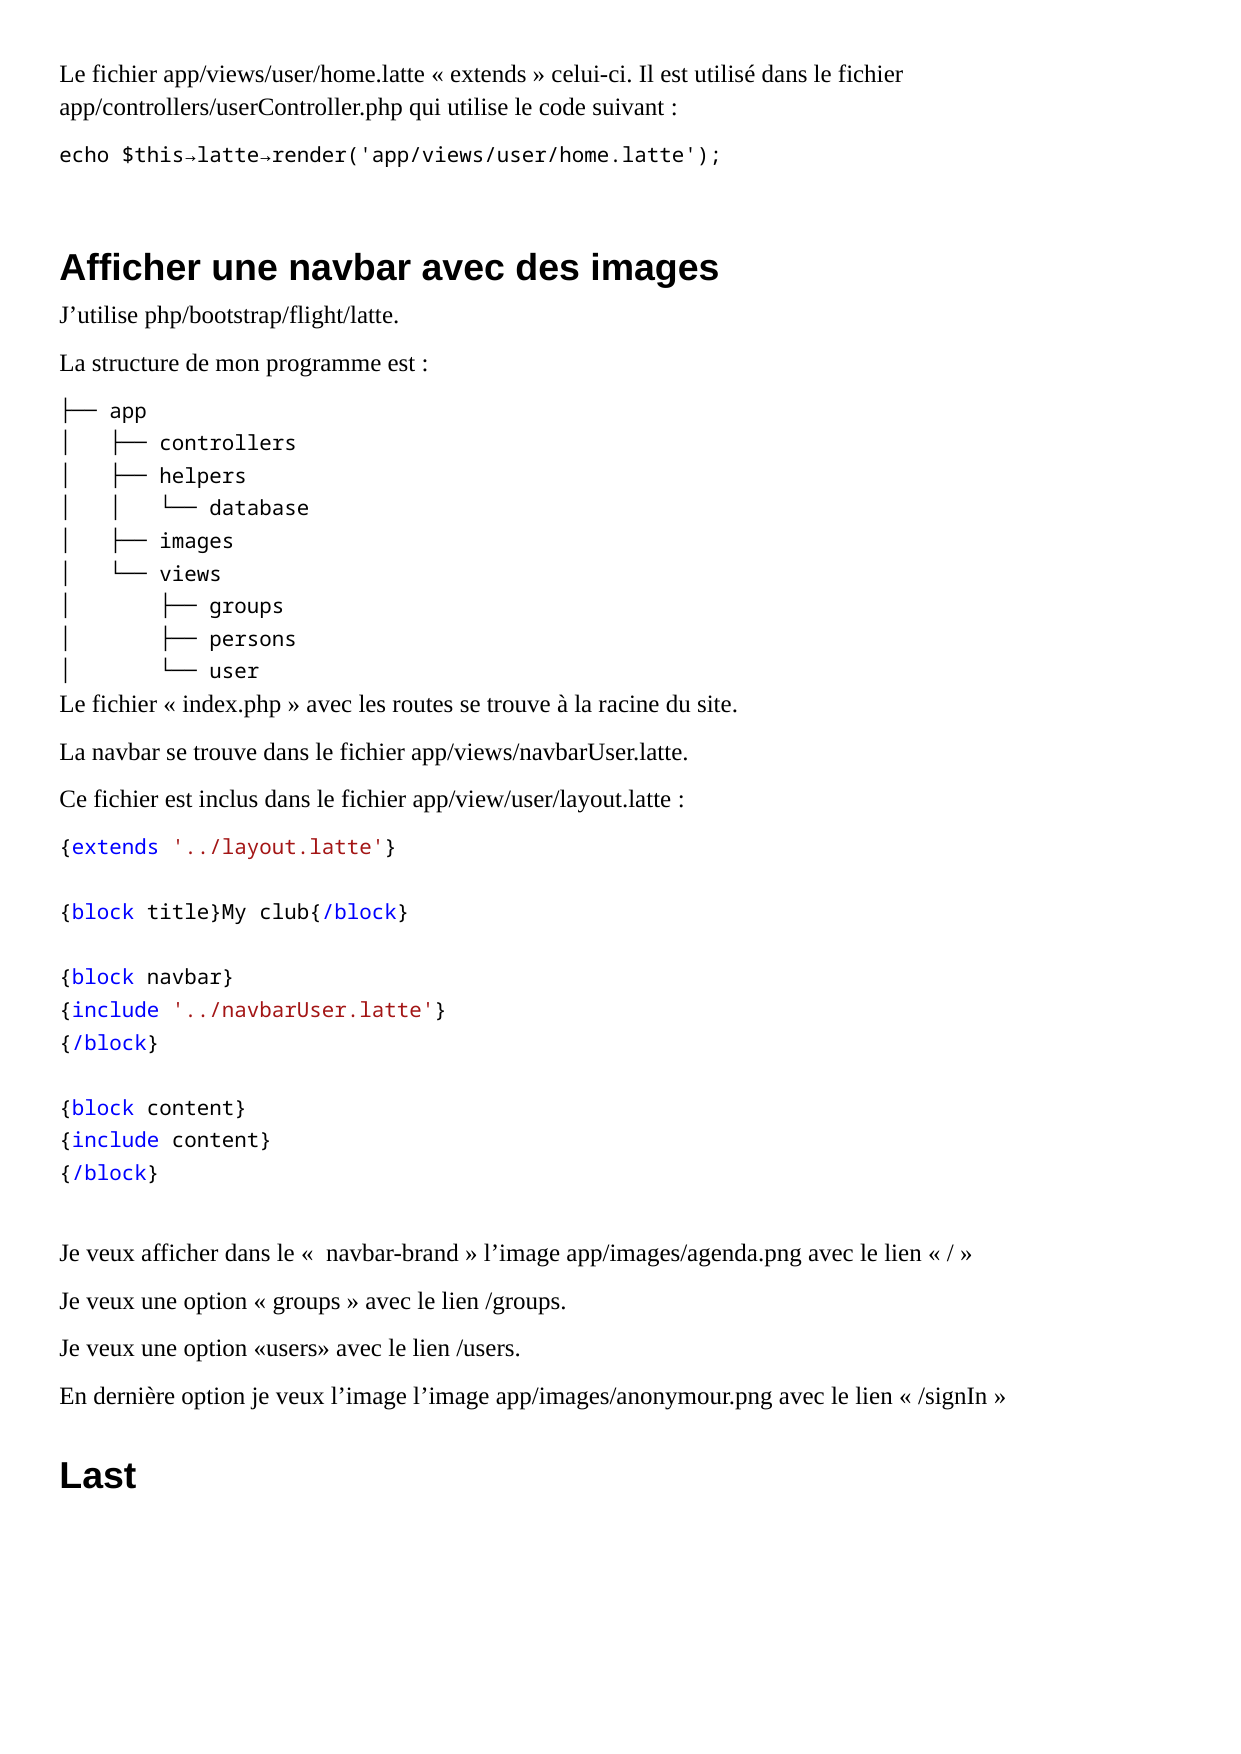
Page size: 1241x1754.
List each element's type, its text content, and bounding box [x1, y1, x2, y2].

text {block navbar} [59, 962, 1181, 991]
text │ ├── controllers [59, 428, 1181, 457]
text │ └── views [59, 559, 1181, 587]
text {include content} [59, 1125, 1181, 1154]
text {extends '../layout.latte'} [59, 832, 1181, 860]
text │ ├── persons [59, 624, 1181, 652]
text {block content} [59, 1093, 1181, 1121]
text La navbar se trouve dans le fichier app/views/navbarUser.latte. [59, 737, 1181, 766]
text {include '../navbarUser.latte'} [59, 995, 1181, 1023]
text │ ├── helpers [59, 461, 1181, 489]
text │ └── user [59, 657, 1181, 685]
text ├── app [59, 396, 1181, 424]
text echo $this→latte→render('app/views/user/home.latte'); [59, 140, 1181, 168]
text Le fichier app/views/user/home.latte « extends » celui-ci. Il est utilisé dans le fichier app/controllers/userController.php qui utilise le code suivant : [59, 59, 1181, 121]
text Ce fichier est inclus dans le fichier app/view/user/layout.latte : [59, 784, 1181, 813]
text │ ├── images [59, 526, 1181, 554]
text J’utilise php/bootstrap/flight/latte. [59, 301, 1181, 329]
text La structure de mon programme est : [59, 348, 1181, 377]
subtitle Last [59, 1454, 1181, 1497]
text │ │ └── database [59, 493, 1181, 522]
text En dernière option je veux l’image l’image app/images/anonymour.png avec le lien « /signIn » [59, 1381, 1181, 1410]
subtitle Afficher une navbar avec des images [59, 245, 1181, 288]
text Je veux afficher dans le « navbar-brand » l’image app/images/agenda.png avec le lien « / » [59, 1238, 1181, 1267]
text Je veux une option « groups » avec le lien /groups. [59, 1286, 1181, 1314]
text {/block} [59, 1028, 1181, 1056]
text Je veux une option «users» avec le lien /users. [59, 1333, 1181, 1362]
text Le fichier « index.php » avec les routes se trouve à la racine du site. [59, 689, 1181, 718]
text │ ├── groups [59, 591, 1181, 620]
text {block title}My club{/block} [59, 897, 1181, 926]
text {/block} [59, 1158, 1181, 1186]
